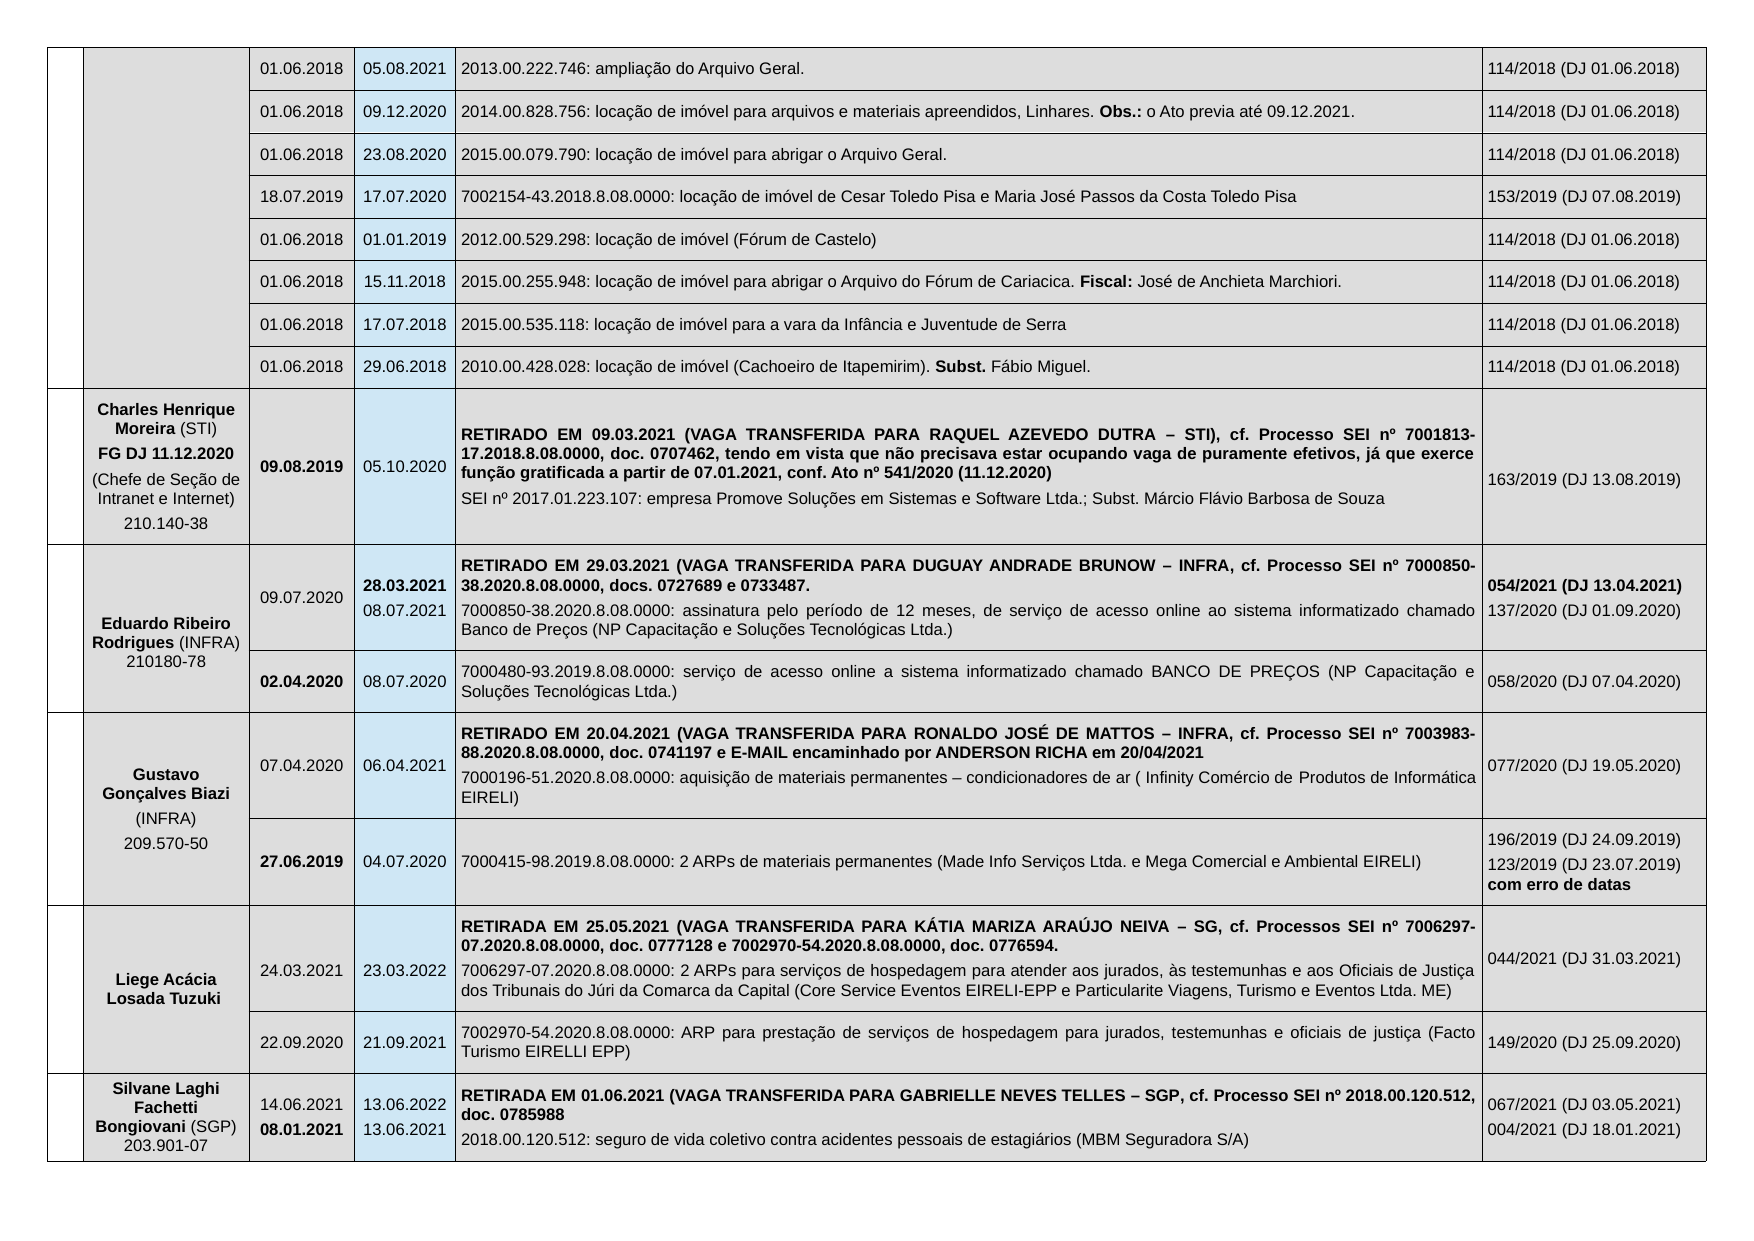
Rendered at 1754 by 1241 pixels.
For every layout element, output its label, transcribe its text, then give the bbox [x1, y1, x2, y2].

table_cell 09.12.2020 [355, 91, 455, 132]
table_cell 05.10.2020 [355, 389, 455, 544]
table_cell [48, 906, 83, 1073]
table_cell 21.09.2021 [355, 1012, 455, 1073]
table_cell 01.06.2018 [250, 304, 354, 346]
table_cell RETIRADO EM 20.04.2021 (VAGA TRANSFERIDA PARA RONALDO JOSÉ DE MATTOS – INFRA, cf. Processo SEI nº 7003983-88.2020.8.08.0000, doc. 0741197 e E-MAIL encaminhado por ANDERSON RICHA em 20/04/2021 7000196-51.2020.8.08.0000: aquisição de materiais permanentes – condicionadores de ar ( Infinity Comércio de Produtos de Informática EIRELI) [456, 713, 1482, 818]
table_cell 02.04.2020 [250, 651, 354, 712]
table_cell 28.03.2021 08.07.2021 [355, 545, 455, 650]
table_cell 2012.00.529.298: locação de imóvel (Fórum de Castelo) [456, 219, 1482, 260]
table_cell 14.06.2021 08.01.2021 [250, 1074, 354, 1161]
table_cell [48, 713, 83, 905]
table_cell 2010.00.428.028: locação de imóvel (Cachoeiro de Itapemirim). Subst. Fábio Miguel. [456, 347, 1482, 388]
table_cell [48, 545, 83, 712]
table_cell [48, 48, 83, 388]
table_cell 29.06.2018 [355, 347, 455, 388]
table_cell 01.06.2018 [250, 219, 354, 260]
table_cell Charles Henrique Moreira (STI) FG DJ 11.12.2020 (Chefe de Seção de Intranet e Internet) 210.140-38 [84, 389, 249, 544]
table_cell 114/2018 (DJ 01.06.2018) [1483, 91, 1706, 132]
table_cell 13.06.2022 13.06.2021 [355, 1074, 455, 1161]
table_cell 17.07.2018 [355, 304, 455, 346]
table_cell 163/2019 (DJ 13.08.2019) [1483, 389, 1706, 544]
table_cell 06.04.2021 [355, 713, 455, 818]
table_cell Silvane Laghi Fachetti Bongiovani (SGP) 203.901-07 [84, 1074, 249, 1161]
table_cell 7000480-93.2019.8.08.0000: serviço de acesso online a sistema informatizado chamado BANCO DE PREÇOS (NP Capacitação e Soluções Tecnológicas Ltda.) [456, 651, 1482, 712]
table_cell Gustavo Gonçalves Biazi (INFRA) 209.570-50 [84, 713, 249, 905]
table_cell 044/2021 (DJ 31.03.2021) [1483, 906, 1706, 1011]
table_cell Eduardo Ribeiro Rodrigues (INFRA) 210180-78 [84, 545, 249, 712]
table_cell 22.09.2020 [250, 1012, 354, 1073]
table_cell 7002970-54.2020.8.08.0000: ARP para prestação de serviços de hospedagem para jurados, testemunhas e oficiais de justiça (Facto Turismo EIRELLI EPP) [456, 1012, 1482, 1073]
table_cell [84, 48, 249, 388]
table_cell 01.06.2018 [250, 261, 354, 303]
table_cell 09.08.2019 [250, 389, 354, 544]
table_cell 2014.00.828.756: locação de imóvel para arquivos e materiais apreendidos, Linhares. Obs.: o Ato previa até 09.12.2021. [456, 91, 1482, 132]
table_cell 153/2019 (DJ 07.08.2019) [1483, 176, 1706, 218]
table_cell 114/2018 (DJ 01.06.2018) [1483, 347, 1706, 388]
table_cell 196/2019 (DJ 24.09.2019) 123/2019 (DJ 23.07.2019) com erro de datas [1483, 819, 1706, 905]
table_cell RETIRADO EM 29.03.2021 (VAGA TRANSFERIDA PARA DUGUAY ANDRADE BRUNOW – INFRA, cf. Processo SEI nº 7000850-38.2020.8.08.0000, docs. 0727689 e 0733487. 7000850-38.2020.8.08.0000: assinatura pelo período de 12 meses, de serviço de acesso online ao sistema informatizado chamado Banco de Preços (NP Capacitação e Soluções Tecnológicas Ltda.) [456, 545, 1482, 650]
table_cell 15.11.2018 [355, 261, 455, 303]
table_cell 23.03.2022 [355, 906, 455, 1011]
table_cell 2015.00.079.790: locação de imóvel para abrigar o Arquivo Geral. [456, 134, 1482, 175]
table_cell 149/2020 (DJ 25.09.2020) [1483, 1012, 1706, 1073]
table_cell 114/2018 (DJ 01.06.2018) [1483, 48, 1706, 90]
table_cell 054/2021 (DJ 13.04.2021) 137/2020 (DJ 01.09.2020) [1483, 545, 1706, 650]
table_cell 18.07.2019 [250, 176, 354, 218]
table_cell 07.04.2020 [250, 713, 354, 818]
table_cell RETIRADO EM 09.03.2021 (VAGA TRANSFERIDA PARA RAQUEL AZEVEDO DUTRA – STI), cf. Processo SEI nº 7001813-17.2018.8.08.0000, doc. 0707462, tendo em vista que não precisava estar ocupando vaga de puramente efetivos, já que exerce função gratificada a partir de 07.01.2021, conf. Ato nº 541/2020 (11.12.2020) SEI nº 2017.01.223.107: empresa Promove Soluções em Sistemas e Software Ltda.; Subst. Márcio Flávio Barbosa de Souza [456, 389, 1482, 544]
table_cell 114/2018 (DJ 01.06.2018) [1483, 304, 1706, 346]
table_cell 114/2018 (DJ 01.06.2018) [1483, 261, 1706, 303]
table_cell 01.06.2018 [250, 91, 354, 132]
table_cell [48, 1074, 83, 1161]
table_cell 077/2020 (DJ 19.05.2020) [1483, 713, 1706, 818]
table_cell 01.06.2018 [250, 48, 354, 90]
table_cell Liege Acácia Losada Tuzuki [84, 906, 249, 1073]
table_cell 7002154-43.2018.8.08.0000: locação de imóvel de Cesar Toledo Pisa e Maria José Passos da Costa Toledo Pisa [456, 176, 1482, 218]
table_cell 09.07.2020 [250, 545, 354, 650]
table_cell 2013.00.222.746: ampliação do Arquivo Geral. [456, 48, 1482, 90]
table_cell 01.06.2018 [250, 134, 354, 175]
table_cell RETIRADA EM 01.06.2021 (VAGA TRANSFERIDA PARA GABRIELLE NEVES TELLES – SGP, cf. Processo SEI nº 2018.00.120.512, doc. 0785988 2018.00.120.512: seguro de vida coletivo contra acidentes pessoais de estagiários (MBM Seguradora S/A) [456, 1074, 1482, 1161]
table_cell 2015.00.535.118: locação de imóvel para a vara da Infância e Juventude de Serra [456, 304, 1482, 346]
table_cell 23.08.2020 [355, 134, 455, 175]
table_cell 27.06.2019 [250, 819, 354, 905]
table_cell 7000415-98.2019.8.08.0000: 2 ARPs de materiais permanentes (Made Info Serviços Ltda. e Mega Comercial e Ambiental EIRELI) [456, 819, 1482, 905]
table_cell 04.07.2020 [355, 819, 455, 905]
table_cell RETIRADA EM 25.05.2021 (VAGA TRANSFERIDA PARA KÁTIA MARIZA ARAÚJO NEIVA – SG, cf. Processos SEI nº 7006297-07.2020.8.08.0000, doc. 0777128 e 7002970-54.2020.8.08.0000, doc. 0776594. 7006297-07.2020.8.08.0000: 2 ARPs para serviços de hospedagem para atender aos jurados, às testemunhas e aos Oficiais de Justiça dos Tribunais do Júri da Comarca da Capital (Core Service Eventos EIRELI-EPP e Particularite Viagens, Turismo e Eventos Ltda. ME) [456, 906, 1482, 1011]
table_cell 24.03.2021 [250, 906, 354, 1011]
table_cell 05.08.2021 [355, 48, 455, 90]
table_cell 114/2018 (DJ 01.06.2018) [1483, 134, 1706, 175]
table_cell 067/2021 (DJ 03.05.2021) 004/2021 (DJ 18.01.2021) [1483, 1074, 1706, 1161]
table_cell [48, 389, 83, 544]
table_cell 08.07.2020 [355, 651, 455, 712]
table_cell 114/2018 (DJ 01.06.2018) [1483, 219, 1706, 260]
table_cell 058/2020 (DJ 07.04.2020) [1483, 651, 1706, 712]
table_cell 2015.00.255.948: locação de imóvel para abrigar o Arquivo do Fórum de Cariacica. Fiscal: José de Anchieta Marchiori. [456, 261, 1482, 303]
table_cell 01.06.2018 [250, 347, 354, 388]
table_cell 17.07.2020 [355, 176, 455, 218]
table_cell 01.01.2019 [355, 219, 455, 260]
